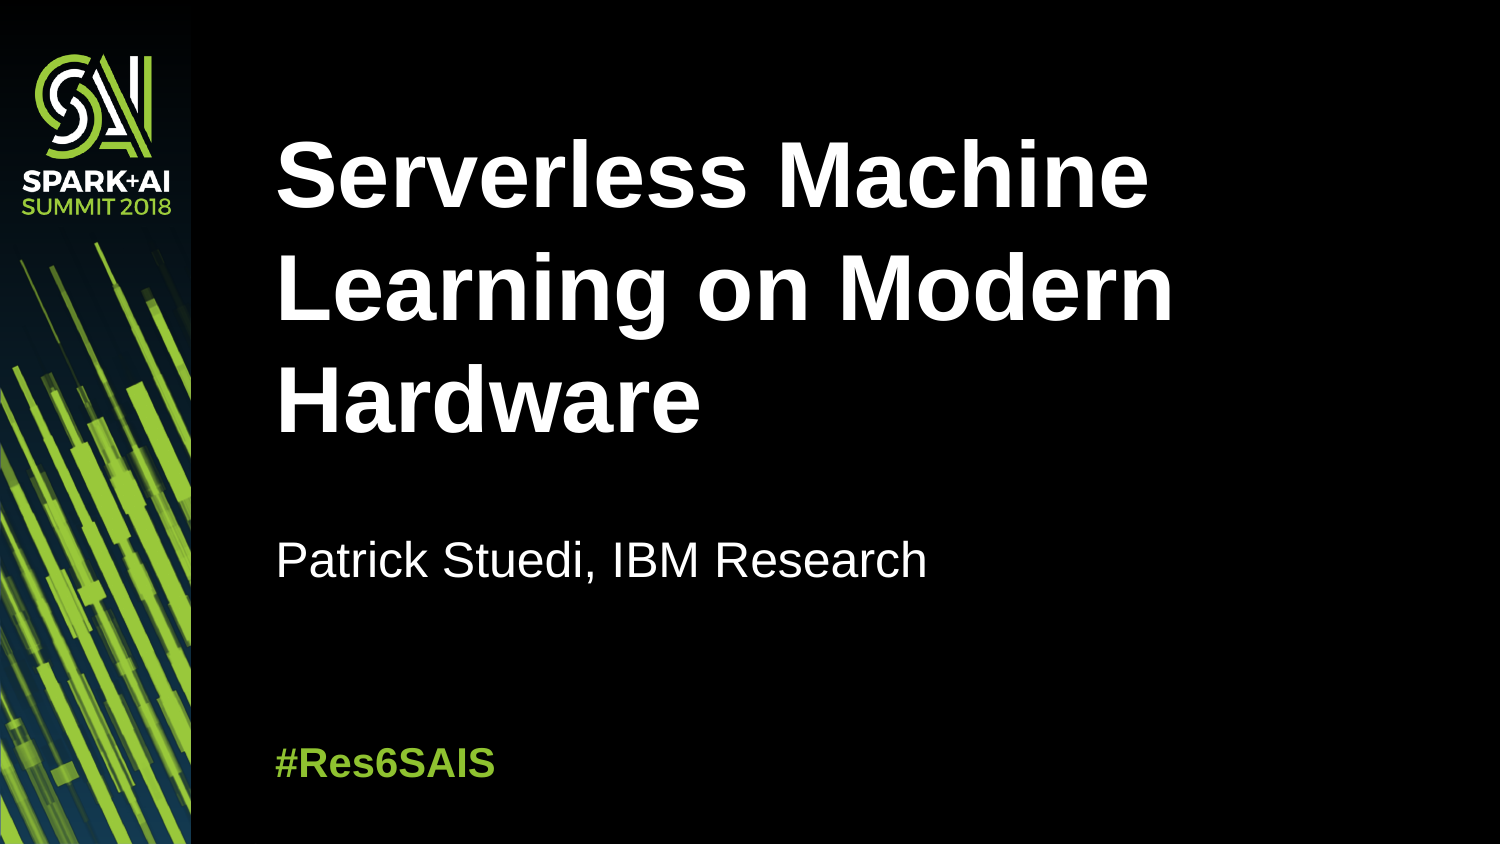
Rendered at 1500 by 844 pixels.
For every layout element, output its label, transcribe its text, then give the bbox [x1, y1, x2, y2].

picture [21, 53, 171, 215]
subtitle Patrick Stuedi, IBM Research [260, 565, 1423, 596]
picture [1, 227, 191, 843]
text_box Serverless Machine Learning on Modern Hardware [260, 226, 1460, 565]
text_box #Res6SAIS [260, 727, 1371, 793]
